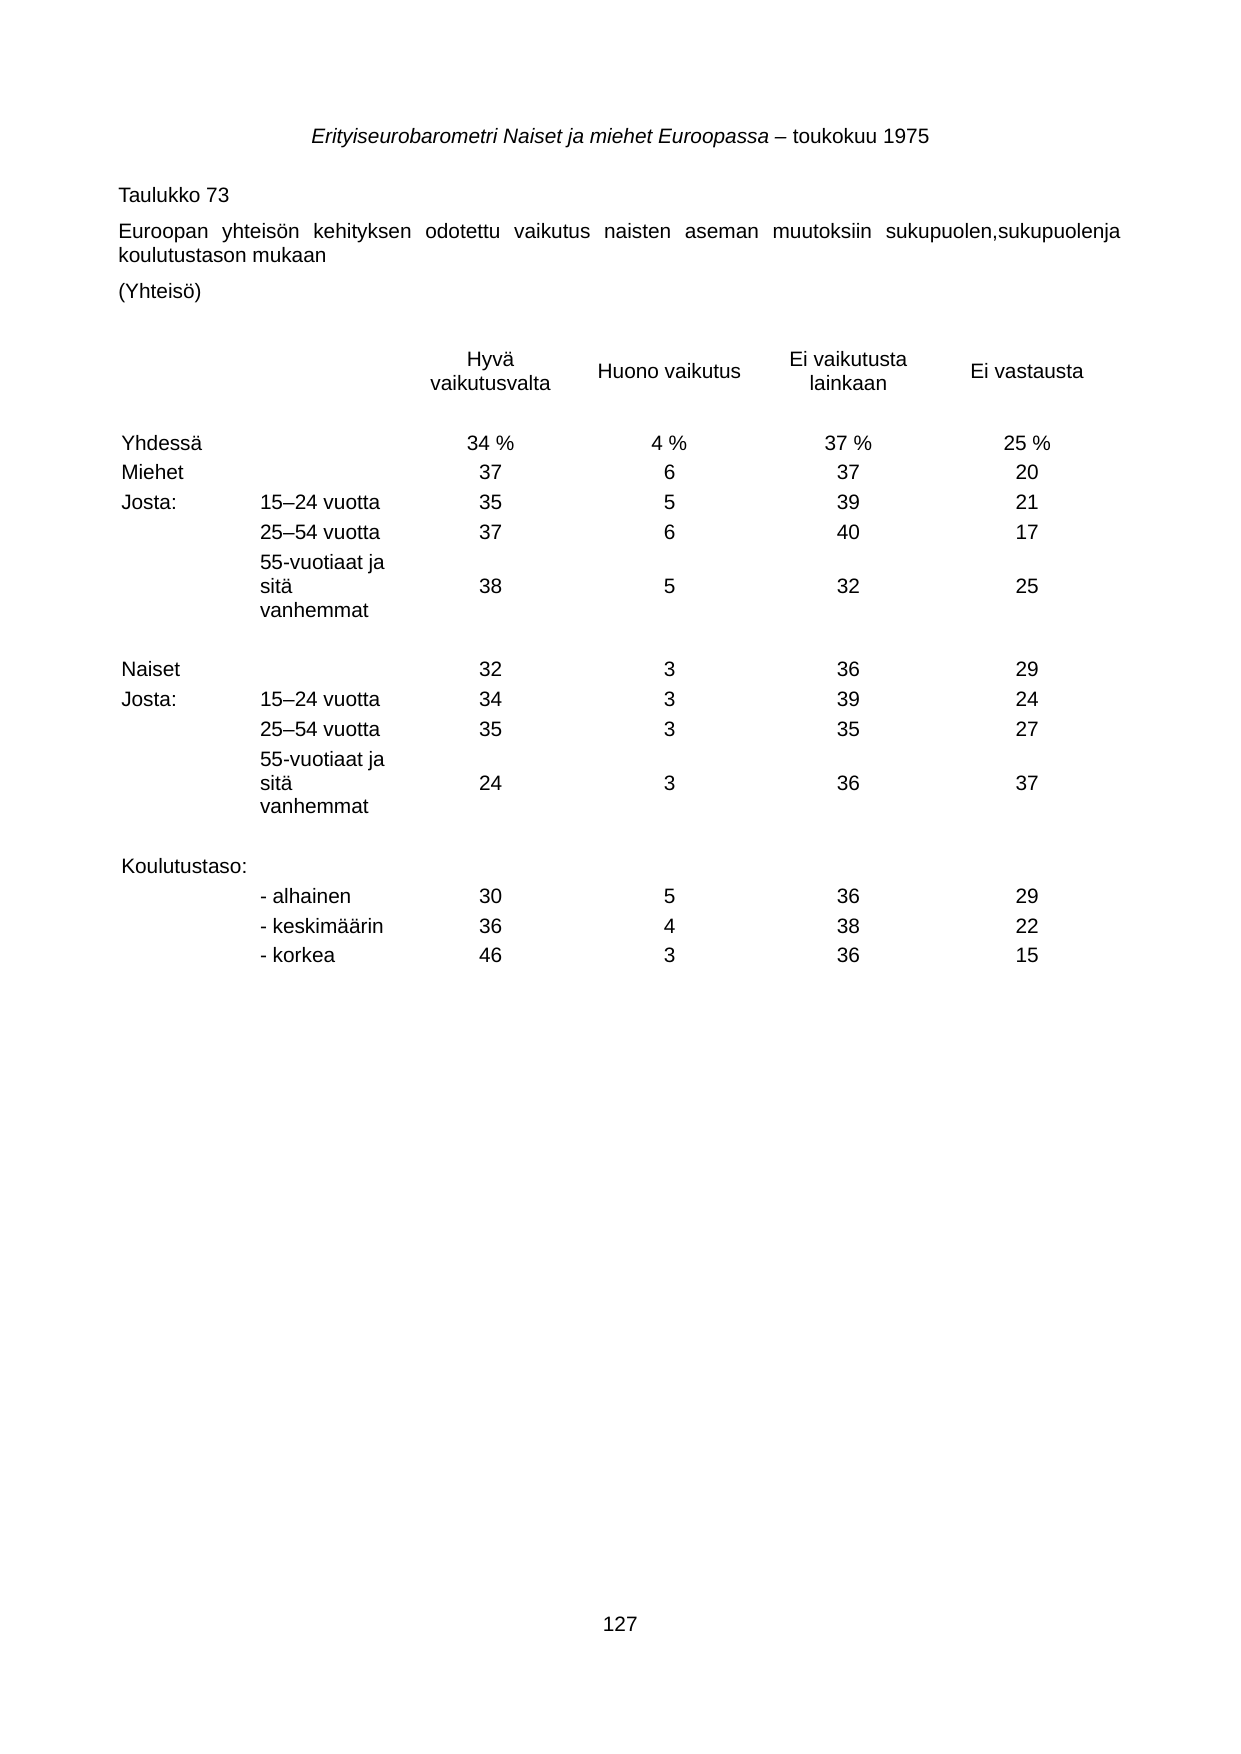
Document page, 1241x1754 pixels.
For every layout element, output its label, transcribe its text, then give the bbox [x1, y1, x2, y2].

table_cell [580, 851, 759, 881]
table_cell [118, 547, 257, 624]
table_cell 15–24 vuotta [257, 487, 401, 517]
table_cell 17 [938, 517, 1116, 547]
table_cell [118, 398, 257, 427]
table_cell 3 [580, 714, 759, 743]
table_cell [938, 398, 1116, 427]
table_cell [118, 940, 257, 970]
table_cell 55-vuotiaat ja sitä vanhemmat [257, 547, 401, 624]
table_cell 38 [759, 911, 937, 940]
table_cell 20 [938, 457, 1116, 487]
text (Yhteisö) [118, 278, 1122, 302]
table_cell 24 [938, 684, 1116, 714]
text Taulukko 73 [118, 183, 1122, 207]
table_cell [580, 624, 759, 654]
table_cell [257, 821, 401, 851]
table_cell [118, 911, 257, 940]
table_cell [257, 457, 401, 487]
table_cell 36 [759, 654, 937, 684]
table_cell 25–54 vuotta [257, 517, 401, 547]
table_cell Josta: [118, 684, 257, 714]
table_cell 36 [759, 744, 937, 821]
table_cell [580, 821, 759, 851]
table_cell [118, 714, 257, 743]
table_cell [118, 624, 257, 654]
table_cell 3 [580, 654, 759, 684]
table_cell [401, 624, 580, 654]
table_cell 40 [759, 517, 937, 547]
table_cell [938, 624, 1116, 654]
table_cell 35 [759, 714, 937, 743]
table_cell 25–54 vuotta [257, 714, 401, 743]
table_cell 35 [401, 714, 580, 743]
table_cell [580, 398, 759, 427]
table_cell - keskimäärin [257, 911, 401, 940]
table_cell 3 [580, 940, 759, 970]
table_cell Koulutustaso: [118, 851, 401, 881]
table_cell 15–24 vuotta [257, 684, 401, 714]
table_header [118, 344, 257, 398]
table_cell 22 [938, 911, 1116, 940]
table_cell 5 [580, 881, 759, 911]
table_cell 15 [938, 940, 1116, 970]
table_cell [759, 624, 937, 654]
table_cell 4 % [580, 428, 759, 457]
table_cell 25 % [938, 428, 1116, 457]
table_cell 37 [938, 744, 1116, 821]
table_header Huono vaikutus [580, 344, 759, 398]
table_cell 27 [938, 714, 1116, 743]
table_cell - alhainen [257, 881, 401, 911]
table_cell 37 [401, 517, 580, 547]
table_cell Miehet [118, 457, 257, 487]
table_cell 34 [401, 684, 580, 714]
text Euroopan yhteisön kehityksen odotettu vaikutus naisten aseman muutoksiin sukupuolen,sukupuolenja koulutustason mukaan [118, 219, 1122, 267]
table_cell 38 [401, 547, 580, 624]
table_cell 6 [580, 457, 759, 487]
table_cell [938, 851, 1116, 881]
table_cell 32 [401, 654, 580, 684]
table_cell 30 [401, 881, 580, 911]
table_cell 29 [938, 881, 1116, 911]
table_header Hyvä vaikutusvalta [401, 344, 580, 398]
table_cell [257, 624, 401, 654]
table_header [257, 344, 401, 398]
table_cell [401, 821, 580, 851]
table_cell 36 [759, 940, 937, 970]
table_header Ei vastausta [938, 344, 1116, 398]
table_cell Naiset [118, 654, 257, 684]
table_cell 29 [938, 654, 1116, 684]
table_cell 4 [580, 911, 759, 940]
table_cell 55-vuotiaat ja sitä vanhemmat [257, 744, 401, 821]
table_cell [118, 744, 257, 821]
table_cell [118, 821, 257, 851]
table_cell 34 % [401, 428, 580, 457]
table_cell [938, 821, 1116, 851]
table_cell [759, 398, 937, 427]
table_cell 21 [938, 487, 1116, 517]
table_cell [759, 851, 937, 881]
table_cell 32 [759, 547, 937, 624]
table_cell [759, 821, 937, 851]
table_cell 6 [580, 517, 759, 547]
table_cell 46 [401, 940, 580, 970]
table_cell [401, 398, 580, 427]
table_cell 35 [401, 487, 580, 517]
table_cell [257, 654, 401, 684]
table_cell [118, 881, 257, 911]
table_cell 39 [759, 684, 937, 714]
table_cell 3 [580, 744, 759, 821]
table_cell - korkea [257, 940, 401, 970]
table_cell [401, 851, 580, 881]
table_cell 37 % [759, 428, 937, 457]
table_cell 36 [401, 911, 580, 940]
table_cell Yhdessä [118, 428, 401, 457]
table_cell 37 [759, 457, 937, 487]
table_cell 5 [580, 487, 759, 517]
table_cell Josta: [118, 487, 257, 517]
table_cell [118, 517, 257, 547]
table_cell 37 [401, 457, 580, 487]
table_header Ei vaikutusta lainkaan [759, 344, 937, 398]
table_cell 3 [580, 684, 759, 714]
table_cell [257, 398, 401, 427]
table_cell 25 [938, 547, 1116, 624]
table_cell 36 [759, 881, 937, 911]
table_cell 24 [401, 744, 580, 821]
table_cell 39 [759, 487, 937, 517]
table_cell 5 [580, 547, 759, 624]
